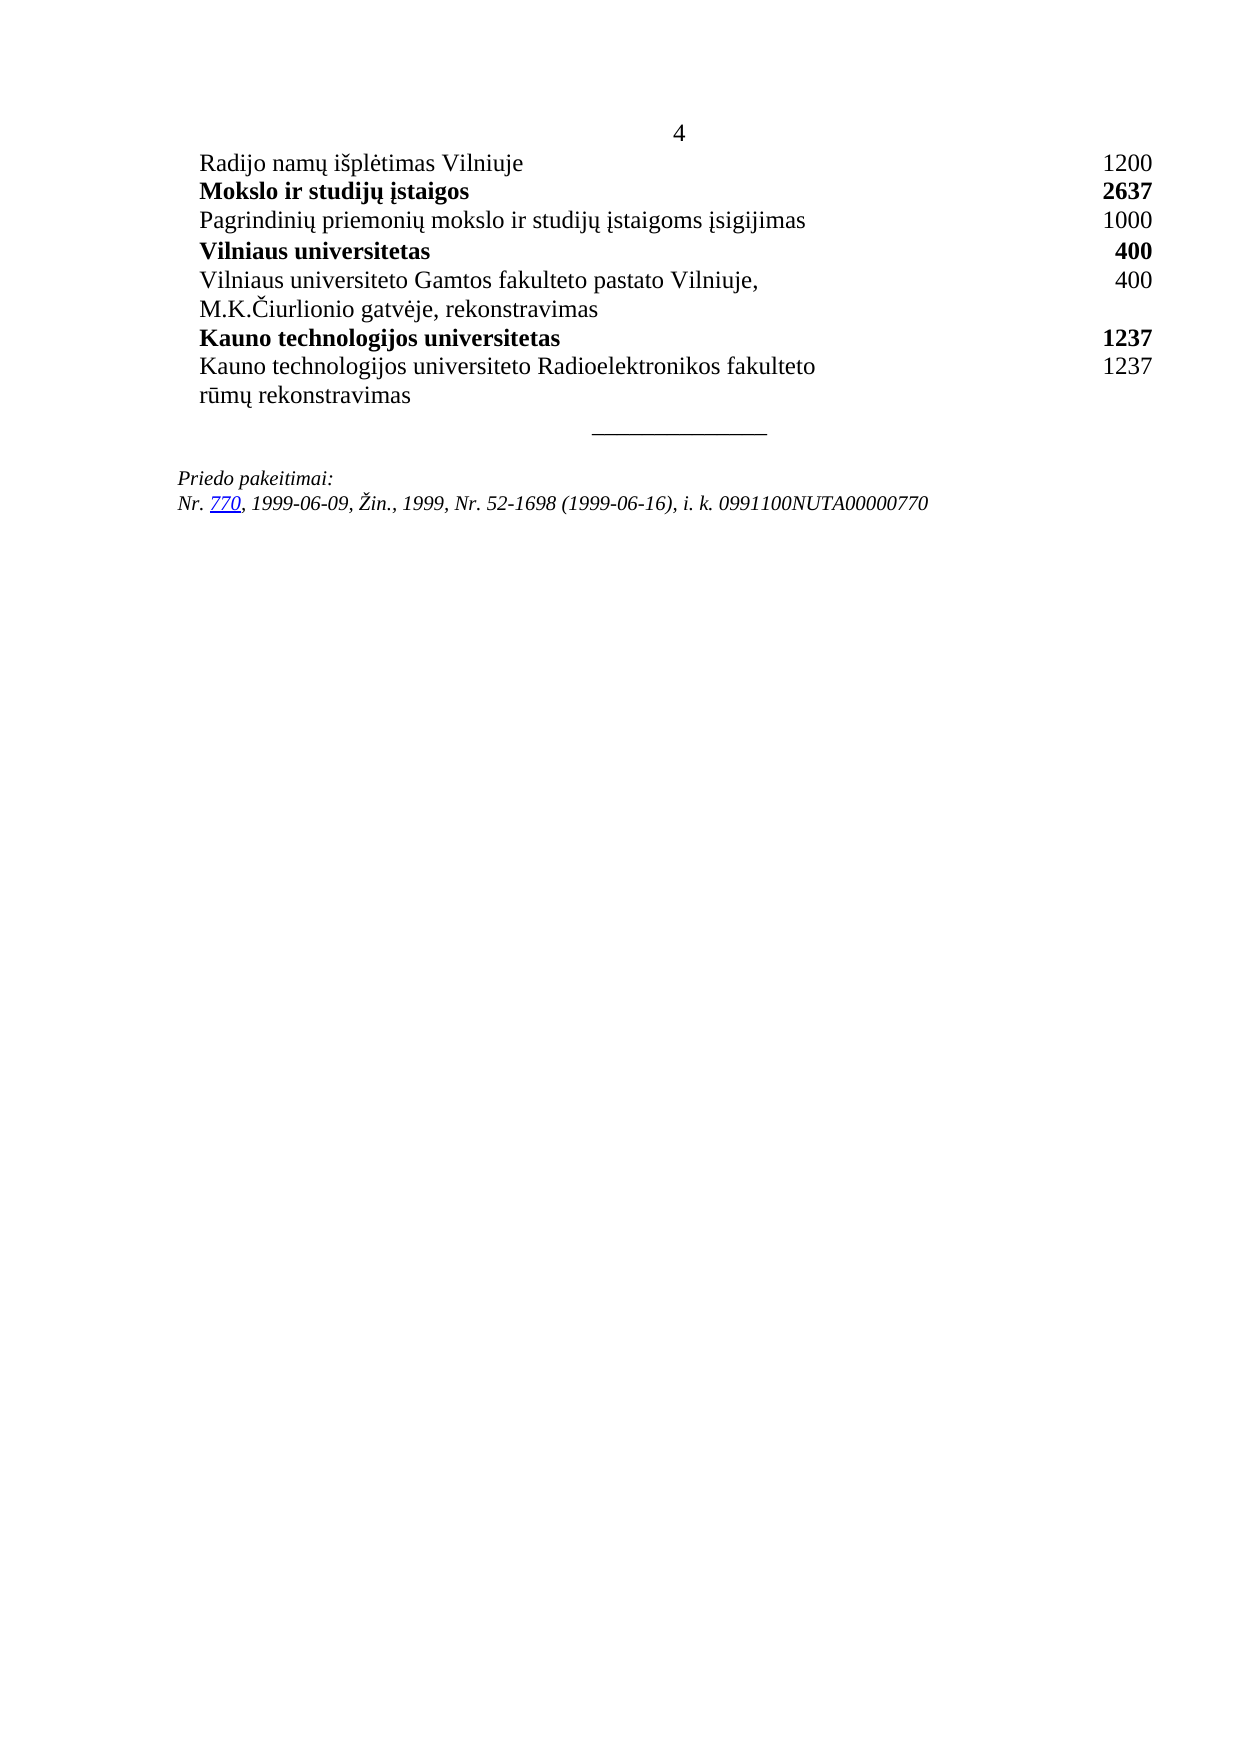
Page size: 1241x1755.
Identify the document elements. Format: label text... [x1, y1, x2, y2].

table_cell Mokslo ir studijų įstaigos [188, 176, 861, 205]
table_cell Kauno technologijos universitetas [188, 323, 861, 351]
table_cell Radijo namų išplėtimas Vilniuje [188, 148, 861, 176]
table_cell Vilniaus universitetas [188, 236, 861, 265]
table_cell 400 [861, 265, 1163, 323]
table_cell 1237 [861, 351, 1163, 409]
table_cell 2637 [861, 176, 1163, 205]
text ______________ [177, 409, 1181, 438]
table_cell 1200 [861, 148, 1163, 176]
table_cell 400 [861, 236, 1163, 265]
table_cell 1000 [861, 205, 1163, 236]
table_cell Pagrindinių priemonių mokslo ir studijų įstaigoms įsigijimas [188, 205, 861, 236]
table_cell Kauno technologijos universiteto Radioelektronikos fakulteto rūmų rekonstravimas [188, 351, 861, 409]
table_cell Vilniaus universiteto Gamtos fakulteto pastato Vilniuje, M.K.Čiurlionio gatvėje, rekonstravimas [188, 265, 861, 323]
table_cell 1237 [861, 323, 1163, 351]
text Nr. 770, 1999-06-09, Žin., 1999, Nr. 52-1698 (1999-06-16), i. k. 0991100NUTA00000770 [177, 490, 1181, 514]
text Priedo pakeitimai: [177, 466, 1181, 490]
